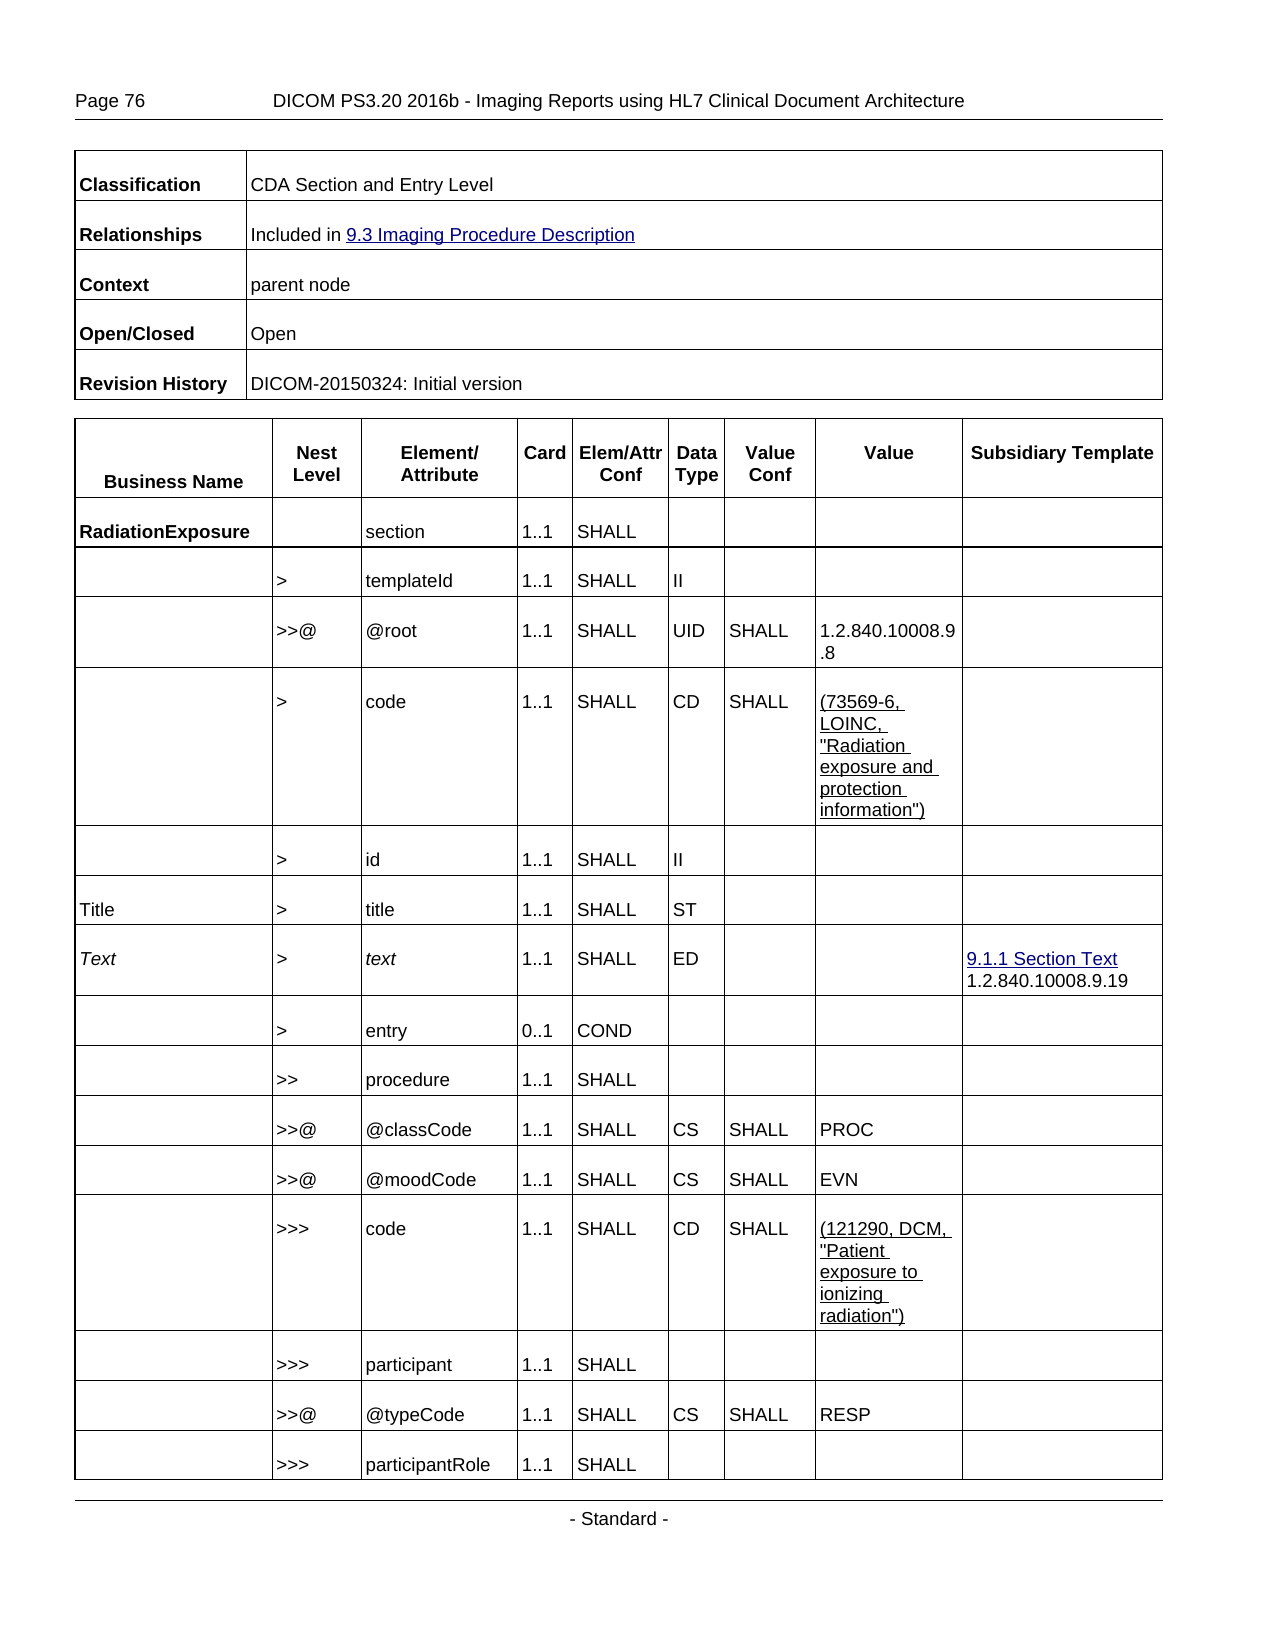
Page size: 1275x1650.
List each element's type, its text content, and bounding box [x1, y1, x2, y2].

table_header Value [816, 419, 962, 497]
table_cell [76, 996, 272, 1045]
table_cell SHALL [573, 548, 668, 596]
table_cell >>@ [273, 1146, 361, 1194]
table_cell Relationships [76, 201, 246, 249]
table_cell [816, 996, 962, 1045]
table_cell [76, 826, 272, 874]
table_cell > [273, 996, 361, 1045]
table_cell 1..1 [518, 1431, 572, 1479]
table_header Nest Level [273, 419, 361, 497]
table_cell [963, 498, 1162, 546]
table_cell [76, 1046, 272, 1095]
table_cell [816, 876, 962, 924]
table_cell [76, 597, 272, 667]
table_cell SHALL [573, 668, 668, 825]
table_cell [669, 1046, 724, 1095]
table_cell Included in 9.3 Imaging Procedure Description [247, 201, 1162, 249]
table_cell SHALL [573, 1195, 668, 1330]
table_cell II [669, 826, 724, 874]
table_cell >>> [273, 1331, 361, 1380]
table_cell procedure [362, 1046, 517, 1095]
table_cell SHALL [573, 1096, 668, 1144]
table_cell CD [669, 668, 724, 825]
table_cell [725, 1431, 815, 1479]
table_cell [725, 826, 815, 874]
table_header Elem/Attr Conf [573, 419, 668, 497]
table_cell text [362, 925, 517, 995]
table_cell > [273, 548, 361, 596]
table_cell [963, 1096, 1162, 1144]
table_header Card [518, 419, 572, 497]
table_cell DICOM-20150324: Initial version [247, 350, 1162, 398]
table_header Subsidiary Template [963, 419, 1162, 497]
table_cell [963, 1046, 1162, 1095]
table_cell 1..1 [518, 925, 572, 995]
table_cell [725, 996, 815, 1045]
table_cell SHALL [725, 597, 815, 667]
table_cell [963, 548, 1162, 596]
table_cell SHALL [573, 1431, 668, 1479]
table_cell [725, 1331, 815, 1380]
table_cell >>@ [273, 1096, 361, 1144]
table_cell title [362, 876, 517, 924]
table_cell >>@ [273, 1381, 361, 1429]
table_cell [669, 1431, 724, 1479]
table_cell > [273, 925, 361, 995]
table_cell [76, 668, 272, 825]
table_cell Context [76, 250, 246, 299]
table_cell CS [669, 1096, 724, 1144]
table_cell [76, 1431, 272, 1479]
table_cell [816, 925, 962, 995]
table_cell participant [362, 1331, 517, 1380]
table_cell Classification [76, 151, 246, 200]
table_cell UID [669, 597, 724, 667]
table_cell > [273, 826, 361, 874]
table_cell SHALL [573, 925, 668, 995]
table_cell CS [669, 1381, 724, 1429]
table_cell [963, 1331, 1162, 1380]
table_cell SHALL [573, 597, 668, 667]
table_header Element/​Attribute [362, 419, 517, 497]
table_cell > [273, 876, 361, 924]
table_cell [816, 548, 962, 596]
table_cell [76, 1381, 272, 1429]
table_cell [76, 1331, 272, 1380]
table_cell SHALL [573, 1381, 668, 1429]
table_header Data Type [669, 419, 724, 497]
table_cell code [362, 1195, 517, 1330]
table_cell SHALL [573, 876, 668, 924]
table_cell SHALL [573, 1331, 668, 1380]
table_cell [816, 1331, 962, 1380]
table_cell Revision History [76, 350, 246, 398]
table_cell 0..1 [518, 996, 572, 1045]
table_cell PROC [816, 1096, 962, 1144]
table_cell CDA Section and Entry Level [247, 151, 1162, 200]
table_cell parent node [247, 250, 1162, 299]
table_cell 1..1 [518, 1096, 572, 1144]
table_cell RESP [816, 1381, 962, 1429]
table_cell participant​Role [362, 1431, 517, 1479]
table_cell ST [669, 876, 724, 924]
table_cell Open [247, 300, 1162, 349]
table_cell code [362, 668, 517, 825]
table_header Value Conf [725, 419, 815, 497]
table_cell [963, 668, 1162, 825]
table_cell SHALL [725, 668, 815, 825]
table_cell 1..1 [518, 498, 572, 546]
table_cell (73569-6, LOINC, "Radiation exposure and protection information") [816, 668, 962, 825]
table_cell template​Id [362, 548, 517, 596]
table_cell @classCode [362, 1096, 517, 1144]
table_cell SHALL [573, 498, 668, 546]
table_header Business Name [76, 419, 272, 497]
table_cell [76, 1096, 272, 1144]
table_cell @root [362, 597, 517, 667]
table_cell @moodCode [362, 1146, 517, 1194]
table_cell SHALL [725, 1096, 815, 1144]
table_cell [963, 876, 1162, 924]
table_cell SHALL [573, 1146, 668, 1194]
table_cell [963, 1146, 1162, 1194]
table_cell SHALL [725, 1195, 815, 1330]
table_cell [669, 1331, 724, 1380]
table_cell [669, 498, 724, 546]
table_cell 1..1 [518, 1195, 572, 1330]
table_cell ED [669, 925, 724, 995]
table_cell CD [669, 1195, 724, 1330]
table_cell [725, 548, 815, 596]
table_cell [669, 996, 724, 1045]
table_cell [963, 1431, 1162, 1479]
table_cell [963, 1381, 1162, 1429]
table_cell EVN [816, 1146, 962, 1194]
table_cell Text [76, 925, 272, 995]
table_cell 1..1 [518, 1146, 572, 1194]
table_cell II [669, 548, 724, 596]
table_cell COND [573, 996, 668, 1045]
table_cell [816, 1431, 962, 1479]
table_cell Open/Closed [76, 300, 246, 349]
table_cell [273, 498, 361, 546]
table_cell [816, 826, 962, 874]
table_cell [725, 1046, 815, 1095]
table_cell Title [76, 876, 272, 924]
table_cell [725, 876, 815, 924]
table_cell section [362, 498, 517, 546]
table_cell (121290, DCM, "Patient exposure to ionizing radiation") [816, 1195, 962, 1330]
table_cell SHALL [725, 1146, 815, 1194]
table_cell >>> [273, 1431, 361, 1479]
table_cell [963, 597, 1162, 667]
table_cell CS [669, 1146, 724, 1194]
table_cell [963, 996, 1162, 1045]
table_cell 1..1 [518, 826, 572, 874]
table_cell 1..1 [518, 1331, 572, 1380]
table_cell >>> [273, 1195, 361, 1330]
table_cell 1..1 [518, 597, 572, 667]
table_cell 1..1 [518, 668, 572, 825]
table_cell entry [362, 996, 517, 1045]
table_cell 1..1 [518, 548, 572, 596]
table_cell [963, 826, 1162, 874]
table_cell SHALL [573, 1046, 668, 1095]
table_cell 1..1 [518, 1046, 572, 1095]
table_cell SHALL [725, 1381, 815, 1429]
table_cell [76, 1195, 272, 1330]
table_cell 9.1.1 Section Text 1.2.840.10008.9.19 [963, 925, 1162, 995]
table_cell Radiation​Exposure [76, 498, 272, 546]
table_cell >>@ [273, 597, 361, 667]
table_cell [816, 498, 962, 546]
table_cell [725, 925, 815, 995]
table_cell [725, 498, 815, 546]
table_cell id [362, 826, 517, 874]
table_cell [963, 1195, 1162, 1330]
table_cell 1..1 [518, 1381, 572, 1429]
table_cell > [273, 668, 361, 825]
table_cell [76, 548, 272, 596]
table_cell [816, 1046, 962, 1095]
table_cell 1.2.840.10008.9.8 [816, 597, 962, 667]
table_cell >> [273, 1046, 361, 1095]
table_cell 1..1 [518, 876, 572, 924]
table_cell @typeCode [362, 1381, 517, 1429]
table_cell [76, 1146, 272, 1194]
table_cell SHALL [573, 826, 668, 874]
